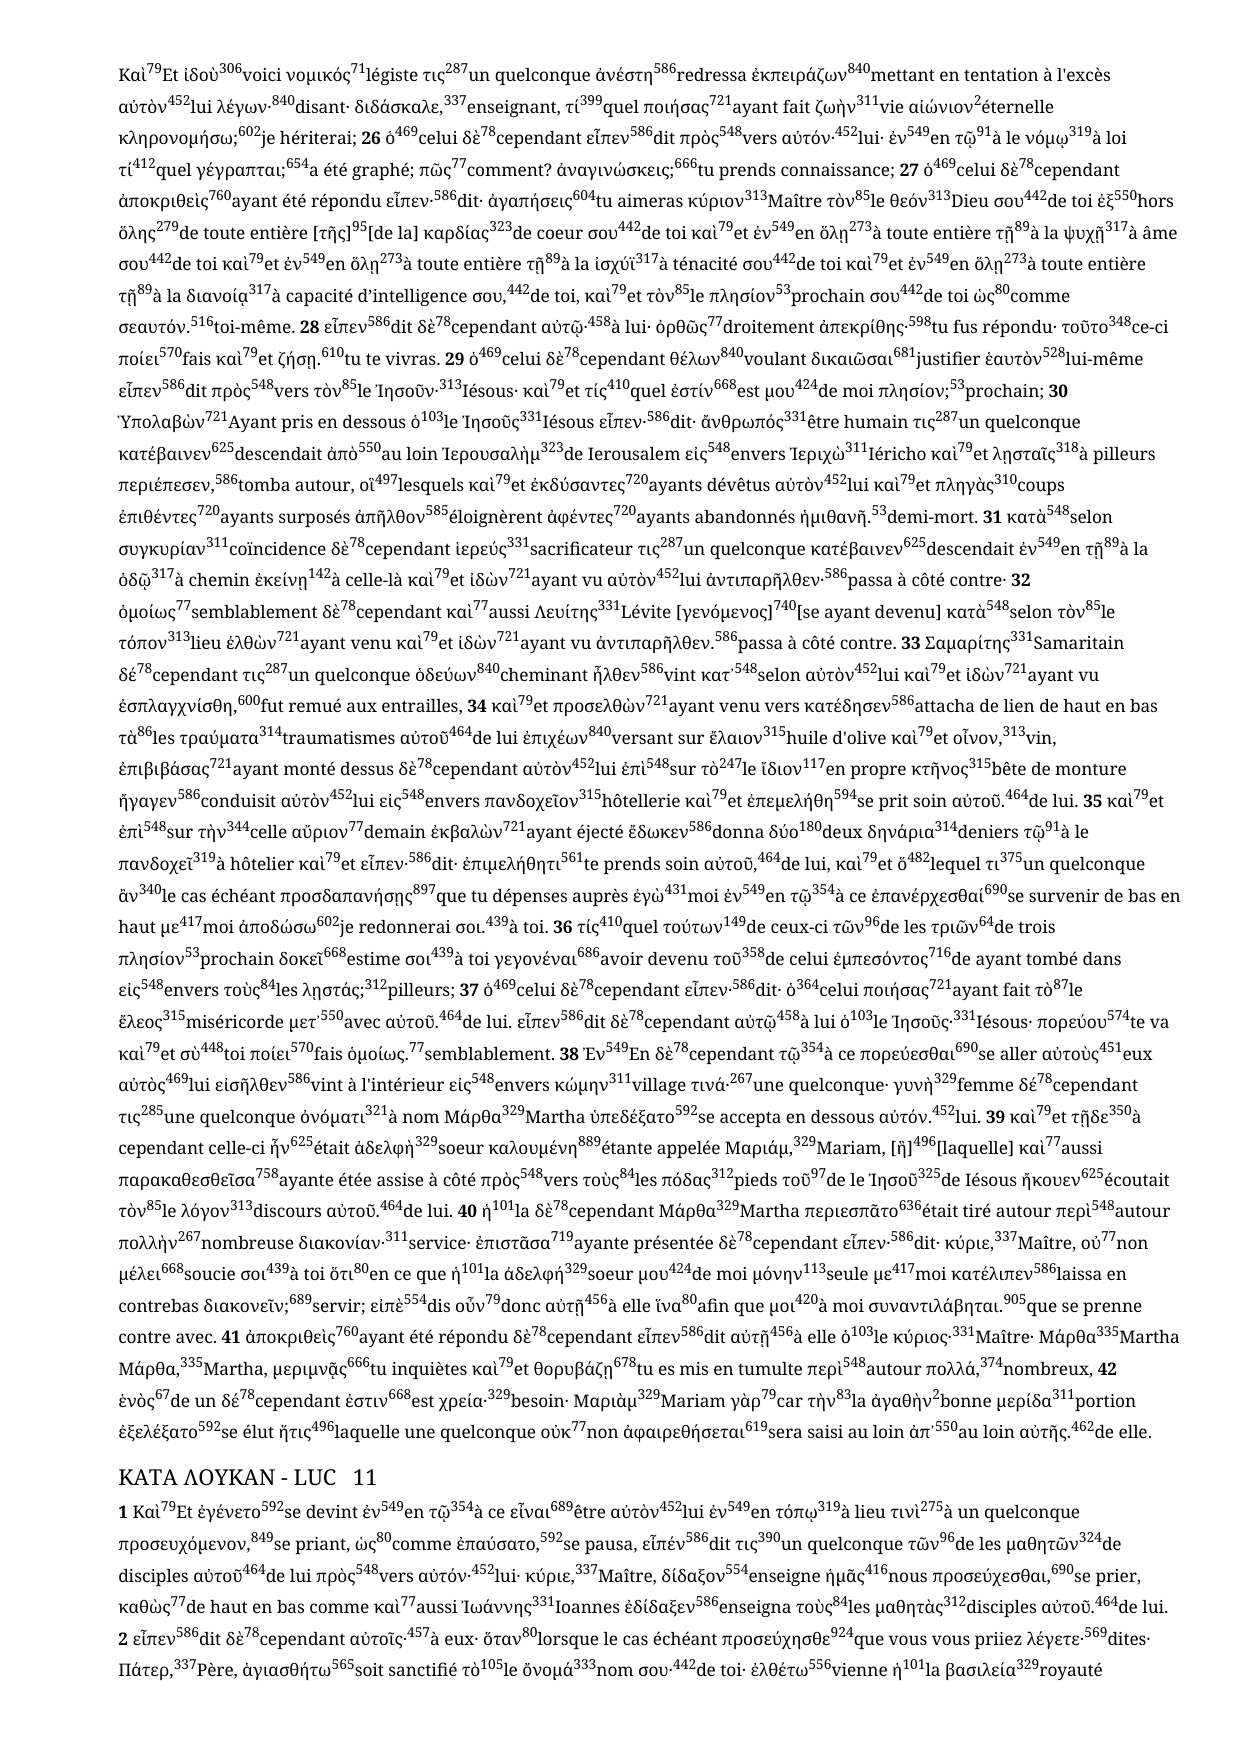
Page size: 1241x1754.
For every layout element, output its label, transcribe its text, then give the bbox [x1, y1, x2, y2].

text ΚΑΤΑ ΛΟΥΚΑΝ - LUC 11 [118, 1462, 1181, 1492]
text 1 Μετὰ548Après δὲ78cependant ταῦτα347ces-ci ἀνέδειξεν586montra de bas en haut ὁ103le κύριος331Maître ἑτέρους372autres-différents ἑβδομήκοντα178soixante-dix [δύο]178[deux] καὶ79et ἀπέστειλεν586envoya αὐτοὺς451eux ἀνὰ77de bas en haut δύο52deux [δύο]178[deux] πρὸ550d'avant προσώπου327de face αὐτοῦ464de lui εἰς548envers πᾶσαν267toute πόλιν311cité καὶ79et τόπον313lieu οὗ77où ἤμελλεν625imminait αὐτὸς469lui ἔρχεσθαι.690se venir. 2 Ἔλεγεν625Disait δὲ78cependant πρὸς548vers αὐτούς·451eux· ὁ103le μὲν79certes θερισμὸς331moisson πολύς,390nombreux, οἱ102les δὲ78cependant ἐργάται330travailleurs ὀλίγοι·389peu· δεήθητε562soyez attachés de lien οὖν79donc τοῦ97de le κυρίου325de Maître τοῦ97de le θερισμοῦ325de moisson ὅπως80de telle manière que ἐργάτας312travailleurs ἐκβάλῃ899que éjecte εἰς548envers τὸν85le θερισμὸν313moisson αὐτοῦ.464de lui. 3 ὑπάγετε·569dirigez en arrière· ἰδοὺ306voici ἀποστέλλω664j'envoie ὑμᾶς436vous ὡς80comme ἄρνας312agneaux ἐν549en μέσῳ61à au milieu λύκων.324de loups. 4 μὴ79ne pas βαστάζετε569mettez en charge βαλλάντιον,315bourse, μὴ79ne pas πήραν,311besace, μὴ79ne pas ὑποδήματα,314souliers, καὶ79et μηδένα373pas un κατὰ548selon τὴν83la ὁδὸν311chemin ἀσπάσησθε.902que vous vous saluiez. 5 εἰς548envers ἣν478laquelle δ᾽78cependant ἂν340le cas échéant εἰσέλθητε896que vous veniez à l'intérieur οἰκίαν,311maison d'habitation, πρῶτον77premièrement λέγετε·569dites· εἰρήνη329paix τῷ91à le οἴκῳ319à maison τούτῳ.144à celui-ci. 6 καὶ79et ἐὰν80si le cas échéant ἐκεῖ77là ᾖ921que soit υἱὸς331fils εἰρήνης,323de paix, ἐπαναπαήσεται612se pausera de bas en haut sur ἐπ᾽548sur αὐτὸν452lui ἡ101la εἰρήνη329paix ὑμῶν·441de vous· εἰ80si δὲ78cependant μή77ne pas γε,340du moins, ἐφ᾽548sur ὑμᾶς436vous ἀνακάμψει.606fléchira de bas en haut. 7 ἐν549en αὐτῇ142à même δὲ78cependant τῇ89à la οἰκίᾳ317à maison d'habitation μένετε569restez ἐσθίοντες839mangeants καὶ79et πίνοντες839buvants τὰ347ces παρ᾽550à côté αὐτῶν·463de eux· ἄξιος47digne γὰρ79car ὁ103le ἐργάτης331travailleur τοῦ97de le μισθοῦ325de salaire αὐτοῦ.464de lui. μὴ77ne pas μεταβαίνετε569dépassez ἐξ550hors οἰκίας323de maison d'habitation εἰς548envers οἰκίαν.311maison d'habitation. 8 καὶ79et εἰς548envers ἣν478laquelle ἂν340le cas échéant πόλιν311cité εἰσέρχησθε924que vous vous veniez à l'intérieur καὶ79et δέχωνται926que se acceptent ὑμᾶς,436vous, ἐσθίετε569mangez τὰ347ces παρατιθέμενα876étants posés à côté ὑμῖν438à vous 9 καὶ79et θεραπεύετε569soignez τοὺς84les ἐν549en αὐτῇ456à elle ἀσθενεῖς52infirmes καὶ79et λέγετε569dites αὐτοῖς·457à eux· ἤγγικεν642a approché ἐφ᾽548sur ὑμᾶς436vous ἡ101la βασιλεία329royauté τοῦ97de le θεοῦ.325de Dieu. 10 εἰς548envers ἣν478laquelle δ᾽78cependant ἂν340le cas échéant πόλιν311cité εἰσέλθητε896que vous veniez à l'intérieur καὶ79et μὴ77ne pas δέχωνται926que se acceptent ὑμᾶς,436vous, ἐξελθόντες720ayants sortis εἰς548envers τὰς82les πλατείας310places αὐτῆς462de elle εἴπατε·553dites· 11 καὶ77aussi τὸν85le κονιορτὸν313poussière τὸν346celui κολληθέντα744ayant été collé ἡμῖν419à nous ἐκ550hors τῆς95de la πόλεως323de cité ὑμῶν441de vous εἰς548envers τοὺς84les πόδας312pieds ἀπομασσόμεθα669nous nous massons au loin ὑμῖν·438à vous· πλὴν79toutefois τοῦτο348ce-ci γινώσκετε569connaissez ὅτι80en ce que ἤγγικεν642a approché ἡ101la βασιλεία329royauté τοῦ97de le θεοῦ.325de Dieu. 12 λέγω664je dis ὑμῖν438à vous ὅτι80en ce que Σοδόμοις320à Sodomas ἐν549en τῇ89à la ἡμέρᾳ317à journée ἐκείνῃ142à celle-là ἀνεκτότερον49plus supportable ἔσται612se sera ἢ79ou τῇ89à la πόλει317à cité ἐκείνῃ.142à celle-là. 13 Οὐαί304Ouai σοι,439à toi, Χοραζίν,335Chorazin, οὐαί304Ouai σοι,439à toi, Βηθσαϊδά·335Bethsaïda· ὅτι80en ce que εἰ80si ἐν549en Τύρῳ317à Tyr καὶ79et Σιδῶνι317à Sidon ἐγενήθησαν599furent devenu αἱ100les δυνάμεις328puissances αἱ361celles γενόμεναι737se ayantes devenues ἐν549en ὑμῖν,438à vous, πάλαι77vieillement ἂν340le cas échéant ἐν549en σάκκῳ319à sac καὶ79et σποδῷ317à cendre καθήμενοι866se étants assis μετενόησαν.585transintelligèrent. 14 πλὴν79toutefois Τύρῳ317à Tyr καὶ79et Σιδῶνι317à Sidon ἀνεκτότερον49plus supportable ἔσται612se sera ἐν549en τῇ89à la κρίσει317à jugement ἢ79ou ὑμῖν.438à vous. 15 καὶ79et σύ,448toi, Καφαρναούμ,335Kapharnaoum, μὴ340ne pas ἕως552jusqu'à ce que οὐρανοῦ325de ciel ὑψωθήσῃ;617tu seras haussé; ἕως552jusqu'à ce que τοῦ97de le ᾅδου325de séjour des morts καταβήσῃ.617tu seras descendu. 16 Ὁ364Celui ἀκούων840écoutant ὑμῶν441de vous ἐμοῦ424de moi ἀκούει,668écoute, καὶ79et ὁ364celui ἀθετῶν840démettant ὑμᾶς436vous ἐμὲ417moi ἀθετεῖ·668démet· ὁ364celui δὲ78cependant ἐμὲ417moi ἀθετῶν840démettant ἀθετεῖ668démet τὸν346celui ἀποστείλαντά707ayant envoyé με.417moi. 17 Ὑπέστρεψαν585Retournèrent en arrière δὲ78cependant οἱ102les ἑβδομήκοντα70soixante-dix [δύο]70[deux] μετὰ550avec χαρᾶς323de joie λέγοντες·839disants· κύριε,337Maître, καὶ77aussi τὰ104les δαιμόνια332démons ὑποτάσσεται680est subordonné ἡμῖν419à nous ἐν549en τῷ93à le ὀνόματί321à nom σου.442de toi. 18 εἶπεν586dit δὲ78cependant αὐτοῖς·457à eux· ἐθεώρουν621j'observais τὸν85le σατανᾶν313Satanas ὡς80comme ἀστραπὴν311éclair ἐκ550hors τοῦ97de le οὐρανοῦ325de ciel πεσόντα.707ayant tombé. 19 ἰδοὺ306voici δέδωκα638j'ai donné ὑμῖν438à vous τὴν83la ἐξουσίαν311autorité τοῦ360de ce πατεῖν689piétiner ἐπάνω552sur le haut ὄφεων324de serpents καὶ79et σκορπίων,324de scorpions, καὶ79et ἐπὶ548sur πᾶσαν267toute τὴν83la δύναμιν311puissance τοῦ97de le ἐχθροῦ,65de ennemi, καὶ79et οὐδὲν392aucun ὑμᾶς436vous οὐ77non μὴ77ne pas ἀδικήσῃ.899que fasse injustice. 20 πλὴν79toutefois ἐν549en τούτῳ354à ce-ci μὴ77ne pas χαίρετε569soyez de joie ὅτι80en ce que τὰ104les πνεύματα332souffles ὑμῖν438à vous ὑποτάσσεται,680est subordonné, χαίρετε569soyez de joie δὲ78cependant ὅτι80en ce que τὰ104les ὀνόματα332noms ὑμῶν441de vous ἐγγέγραπται654a été engraphé ἐν549en τοῖς90à les οὐρανοῖς.318à cieux. 21 Ἐν549En αὐτῇ142à même τῇ89à la ὥρᾳ317à heure ἠγαλλιάσατο592se exulta [ἐν]549[en] τῷ93à le πνεύματι321à souffle τῷ93à le ἁγίῳ12à saint καὶ79et εἶπεν·586dit· ἐξομολογοῦμαί670je m'avoue à l'excès σοι,439à toi, πάτερ,337père, κύριε337Maître τοῦ97de le οὐρανοῦ325de ciel καὶ79et τῆς95de la γῆς,323de terre, ὅτι80en ce que ἀπέκρυψας584tu cachas loin ταῦτα347ces-ci ἀπὸ550au loin σοφῶν64de sages καὶ79et συνετῶν64de capables de comprendre καὶ79et ἀπεκάλυψας584tu découvris αὐτὰ453eux νηπίοις·58à infantiles· ναὶ304oui ὁ109le πατήρ,337père, ὅτι80en ce que οὕτως77ainsi εὐδοκία329estimation en bien ἐγένετο592se devint ἔμπροσθέν552en devers σου.442de toi. 22 πάντα391tous μοι420à moi παρεδόθη600fut livré ὑπὸ550sous τοῦ97de le πατρός325de père μου,424de moi, καὶ79et οὐδεὶς390aucun γινώσκει668connaît τίς410quel ἐστιν668est ὁ103le υἱὸς331fils εἰ551si μὴ77ne pas ὁ103le πατήρ,331père, καὶ79et τίς410quel ἐστιν668est ὁ103le πατὴρ331père εἰ551si μὴ77ne pas ὁ103le υἱὸς331fils καὶ79et ᾧ486à lequel ἐὰν340si le cas échéant βούληται927que se ait dessein ὁ103le υἱὸς331fils ἀποκαλύψαι.681découvrir. 23 Καὶ79Et στραφεὶς760ayant été tourné πρὸς548vers τοὺς84les μαθητὰς312disciples κατ᾽548selon ἰδίαν544en propre εἶπεν·586dit· μακάριοι46bienheureux οἱ102les ὀφθαλμοὶ330yeux οἱ363ceux βλέποντες839regardants ἃ481lesquels βλέπετε.665vous regardez. 24 λέγω664je dis γὰρ79car ὑμῖν438à vous ὅτι80en ce que πολλοὶ286nombreux προφῆται330prophètes καὶ79et βασιλεῖς330rois ἠθέλησαν585voulurent ἰδεῖν681voir ἃ481lesquels ὑμεῖς447vous βλέπετε665vous regardez καὶ79et οὐκ77non εἶδαν,585virent, καὶ79et ἀκοῦσαι681écouter ἃ481lesquels ἀκούετε665vous écoutez καὶ79et οὐκ77non ἤκουσαν.585écoutèrent. 25 Καὶ79Et ἰδοὺ306voici νομικός71légiste τις287un quelconque ἀνέστη586redressa ἐκπειράζων840mettant en tentation à l'excès αὐτὸν452lui λέγων·840disant· διδάσκαλε,337enseignant, τί399quel ποιήσας721ayant fait ζωὴν311vie αἰώνιον2éternelle κληρονομήσω;602je hériterai; 26 ὁ469celui δὲ78cependant εἶπεν586dit πρὸς548vers αὐτόν·452lui· ἐν549en τῷ91à le νόμῳ319à loi τί412quel γέγραπται;654a été graphé; πῶς77comment? ἀναγινώσκεις;666tu prends connaissance; 27 ὁ469celui δὲ78cependant ἀποκριθεὶς760ayant été répondu εἶπεν·586dit· ἀγαπήσεις604tu aimeras κύριον313Maître τὸν85le θεόν313Dieu σου442de toi ἐξ550hors ὅλης279de toute entière [τῆς]95[de la] καρδίας323de coeur σου442de toi καὶ79et ἐν549en ὅλῃ273à toute entière τῇ89à la ψυχῇ317à âme σου442de toi καὶ79et ἐν549en ὅλῃ273à toute entière τῇ89à la ἰσχύϊ317à ténacité σου442de toi καὶ79et ἐν549en ὅλῃ273à toute entière τῇ89à la διανοίᾳ317à capacité d’intelligence σου,442de toi, καὶ79et τὸν85le πλησίον53prochain σου442de toi ὡς80comme σεαυτόν.516toi-même. 28 εἶπεν586dit δὲ78cependant αὐτῷ·458à lui· ὀρθῶς77droitement ἀπεκρίθης·598tu fus répondu· τοῦτο348ce-ci ποίει570fais καὶ79et ζήσῃ.610tu te vivras. 29 ὁ469celui δὲ78cependant θέλων840voulant δικαιῶσαι681justifier ἑαυτὸν528lui-même εἶπεν586dit πρὸς548vers τὸν85le Ἰησοῦν·313Iésous· καὶ79et τίς410quel ἐστίν668est μου424de moi πλησίον;53prochain; 30 Ὑπολαβὼν721Ayant pris en dessous ὁ103le Ἰησοῦς331Iésous εἶπεν·586dit· ἄνθρωπός331être humain τις287un quelconque κατέβαινεν625descendait ἀπὸ550au loin Ἰερουσαλὴμ323de Ierousalem εἰς548envers Ἰεριχὼ311Iéricho καὶ79et λῃσταῖς318à pilleurs περιέπεσεν,586tomba autour, οἳ497lesquels καὶ79et ἐκδύσαντες720ayants dévêtus αὐτὸν452lui καὶ79et πληγὰς310coups ἐπιθέντες720ayants surposés ἀπῆλθον585éloignèrent ἀφέντες720ayants abandonnés ἡμιθανῆ.53demi-mort. 31 κατὰ548selon συγκυρίαν311coïncidence δὲ78cependant ἱερεύς331sacrificateur τις287un quelconque κατέβαινεν625descendait ἐν549en τῇ89à la ὁδῷ317à chemin ἐκείνῃ142à celle-là καὶ79et ἰδὼν721ayant vu αὐτὸν452lui ἀντιπαρῆλθεν·586passa à côté contre· 32 ὁμοίως77semblablement δὲ78cependant καὶ77aussi Λευίτης331Lévite [γενόμενος]740[se ayant devenu] κατὰ548selon τὸν85le τόπον313lieu ἐλθὼν721ayant venu καὶ79et ἰδὼν721ayant vu ἀντιπαρῆλθεν.586passa à côté contre. 33 Σαμαρίτης331Samaritain δέ78cependant τις287un quelconque ὁδεύων840cheminant ἦλθεν586vint κατ᾽548selon αὐτὸν452lui καὶ79et ἰδὼν721ayant vu ἐσπλαγχνίσθη,600fut remué aux entrailles, 34 καὶ79et προσελθὼν721ayant venu vers κατέδησεν586attacha de lien de haut en bas τὰ86les τραύματα314traumatismes αὐτοῦ464de lui ἐπιχέων840versant sur ἔλαιον315huile d'olive καὶ79et οἶνον,313vin, ἐπιβιβάσας721ayant monté dessus δὲ78cependant αὐτὸν452lui ἐπὶ548sur τὸ247le ἴδιον117en propre κτῆνος315bête de monture ἤγαγεν586conduisit αὐτὸν452lui εἰς548envers πανδοχεῖον315hôtellerie καὶ79et ἐπεμελήθη594se prit soin αὐτοῦ.464de lui. 35 καὶ79et ἐπὶ548sur τὴν344celle αὔριον77demain ἐκβαλὼν721ayant éjecté ἔδωκεν586donna δύο180deux δηνάρια314deniers τῷ91à le πανδοχεῖ319à hôtelier καὶ79et εἶπεν·586dit· ἐπιμελήθητι561te prends soin αὐτοῦ,464de lui, καὶ79et ὅ482lequel τι375un quelconque ἂν340le cas échéant προσδαπανήσῃς897que tu dépenses auprès ἐγὼ431moi ἐν549en τῷ354à ce ἐπανέρχεσθαί690se survenir de bas en haut με417moi ἀποδώσω602je redonnerai σοι.439à toi. 36 τίς410quel τούτων149de ceux-ci τῶν96de les τριῶν64de trois πλησίον53prochain δοκεῖ668estime σοι439à toi γεγονέναι686avoir devenu τοῦ358de celui ἐμπεσόντος716de ayant tombé dans εἰς548envers τοὺς84les λῃστάς;312pilleurs; 37 ὁ469celui δὲ78cependant εἶπεν·586dit· ὁ364celui ποιήσας721ayant fait τὸ87le ἔλεος315miséricorde μετ᾽550avec αὐτοῦ.464de lui. εἶπεν586dit δὲ78cependant αὐτῷ458à lui ὁ103le Ἰησοῦς·331Iésous· πορεύου574te va καὶ79et σὺ448toi ποίει570fais ὁμοίως.77semblablement. 38 Ἐν549En δὲ78cependant τῷ354à ce πορεύεσθαι690se aller αὐτοὺς451eux αὐτὸς469lui εἰσῆλθεν586vint à l'intérieur εἰς548envers κώμην311village τινά·267une quelconque· γυνὴ329femme δέ78cependant τις285une quelconque ὀνόματι321à nom Μάρθα329Martha ὑπεδέξατο592se accepta en dessous αὐτόν.452lui. 39 καὶ79et τῇδε350à cependant celle-ci ἦν625était ἀδελφὴ329soeur καλουμένη889étante appelée Μαριάμ,329Mariam, [ἣ]496[laquelle] καὶ77aussi παρακαθεσθεῖσα758ayante étée assise à côté πρὸς548vers τοὺς84les πόδας312pieds τοῦ97de le Ἰησοῦ325de Iésous ἤκουεν625écoutait τὸν85le λόγον313discours αὐτοῦ.464de lui. 40 ἡ101la δὲ78cependant Μάρθα329Martha περιεσπᾶτο636était tiré autour περὶ548autour πολλὴν267nombreuse διακονίαν·311service· ἐπιστᾶσα719ayante présentée δὲ78cependant εἶπεν·586dit· κύριε,337Maître, οὐ77non μέλει668soucie σοι439à toi ὅτι80en ce que ἡ101la ἀδελφή329soeur μου424de moi μόνην113seule με417moi κατέλιπεν586laissa en contrebas διακονεῖν;689servir; εἰπὲ554dis οὖν79donc αὐτῇ456à elle ἵνα80afin que μοι420à moi συναντιλάβηται.905que se prenne contre avec. 41 ἀποκριθεὶς760ayant été répondu δὲ78cependant εἶπεν586dit αὐτῇ456à elle ὁ103le κύριος·331Maître· Μάρθα335Martha Μάρθα,335Martha, μεριμνᾷς666tu inquiètes καὶ79et θορυβάζῃ678tu es mis en tumulte περὶ548autour πολλά,374nombreux, 42 ἑνὸς67de un δέ78cependant ἐστιν668est χρεία·329besoin· Μαριὰμ329Mariam γὰρ79car τὴν83la ἀγαθὴν2bonne μερίδα311portion ἐξελέξατο592se élut ἥτις496laquelle une quelconque οὐκ77non ἀφαιρεθήσεται619sera saisi au loin ἀπ᾽550au loin αὐτῆς.462de elle. [118, 59, 1181, 1444]
